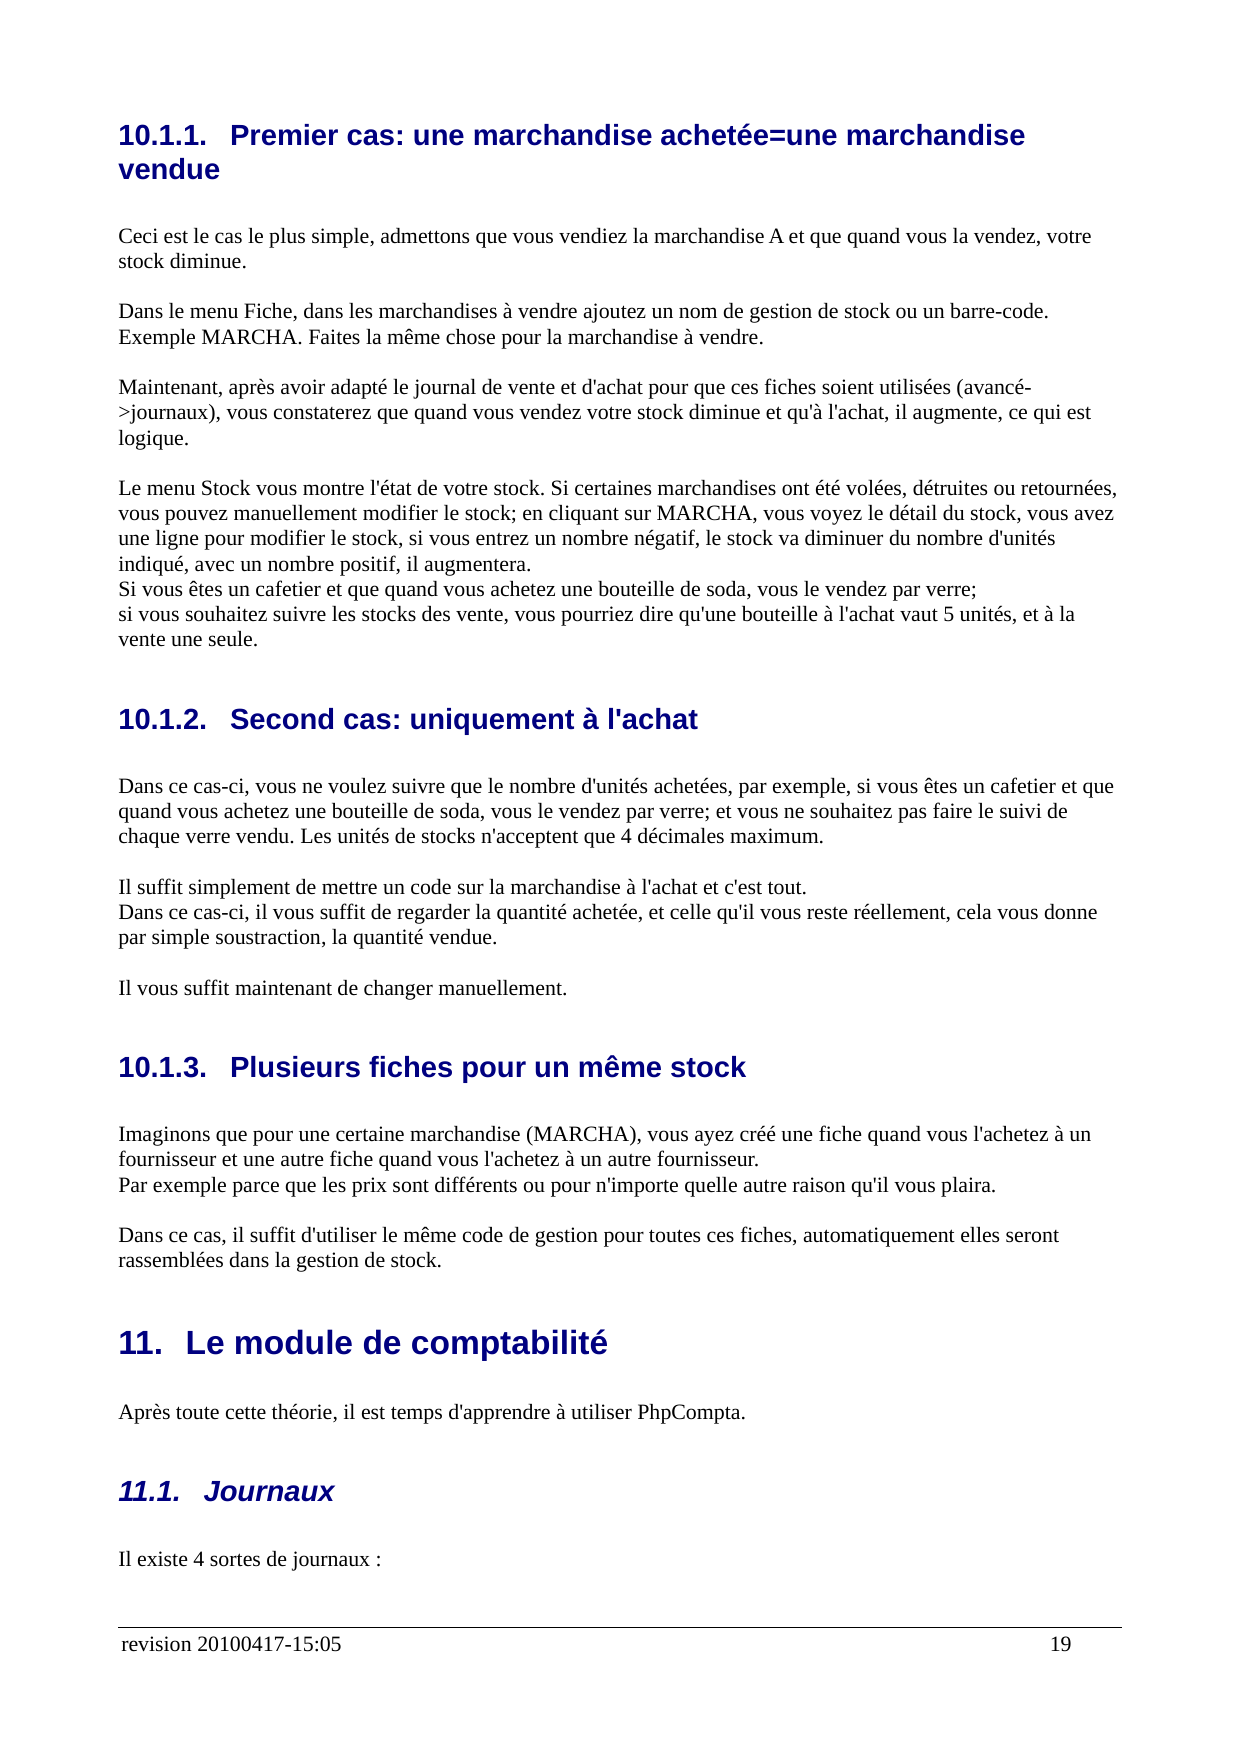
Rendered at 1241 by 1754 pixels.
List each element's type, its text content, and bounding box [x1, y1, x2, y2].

text Si vous êtes un cafetier et que quand vous achetez une bouteille de soda, vous le vendez par verre; [118, 576, 1122, 601]
text Imaginons que pour une certaine marchandise (MARCHA), vous ayez créé une fiche quand vous l'achetez à un fournisseur et une autre fiche quand vous l'achetez à un autre fournisseur. [118, 1121, 1122, 1172]
text Dans ce cas, il suffit d'utiliser le même code de gestion pour toutes ces fiches, automatiquement elles seront rassemblées dans la gestion de stock. [118, 1222, 1122, 1272]
text Il vous suffit maintenant de changer manuellement. [118, 974, 1122, 1000]
text si vous souhaitez suivre les stocks des vente, vous pourriez dire qu'une bouteille à l'achat vaut 5 unités, et à la vente une seule. [118, 601, 1122, 651]
text Ceci est le cas le plus simple, admettons que vous vendiez la marchandise A et que quand vous la vendez, votre stock diminue. [118, 223, 1122, 273]
text Par exemple parce que les prix sont différents ou pour n'importe quelle autre raison qu'il vous plaira. [118, 1172, 1122, 1197]
text Il existe 4 sortes de journaux : [118, 1546, 1122, 1571]
text Après toute cette théorie, il est temps d'apprendre à utiliser PhpCompta. [118, 1399, 1122, 1424]
subtitle Le module de comptabilité [118, 1323, 1122, 1361]
text Dans ce cas-ci, il vous suffit de regarder la quantité achetée, et celle qu'il vous reste réellement, cela vous donne par simple soustraction, la quantité vendue. [118, 899, 1122, 949]
subtitle Second cas: uniquement à l'achat [118, 702, 1122, 735]
subtitle Premier cas: une marchandise achetée=une marchandise vendue [118, 118, 1122, 185]
subtitle Plusieurs fiches pour un même stock [118, 1050, 1122, 1083]
text Dans ce cas-ci, vous ne voulez suivre que le nombre d'unités achetées, par exemple, si vous êtes un cafetier et que quand vous achetez une bouteille de soda, vous le vendez par verre; et vous ne souhaitez pas faire le suivi de chaque verre vendu. Les unités de stocks n'acceptent que 4 décimales maximum. [118, 773, 1122, 848]
text Il suffit simplement de mettre un code sur la marchandise à l'achat et c'est tout. [118, 874, 1122, 899]
text Le menu Stock vous montre l'état de votre stock. Si certaines marchandises ont été volées, détruites ou retournées, vous pouvez manuellement modifier le stock; en cliquant sur MARCHA, vous voyez le détail du stock, vous avez une ligne pour modifier le stock, si vous entrez un nombre négatif, le stock va diminuer du nombre d'unités indiqué, avec un nombre positif, il augmentera. [118, 475, 1122, 576]
subtitle Journaux [118, 1474, 1122, 1508]
text Dans le menu Fiche, dans les marchandises à vendre ajoutez un nom de gestion de stock ou un barre-code. Exemple MARCHA. Faites la même chose pour la marchandise à vendre. [118, 298, 1122, 349]
text Maintenant, après avoir adapté le journal de vente et d'achat pour que ces fiches soient utilisées (avancé->journaux), vous constaterez que quand vous vendez votre stock diminue et qu'à l'achat, il augmente, ce qui est logique. [118, 374, 1122, 450]
